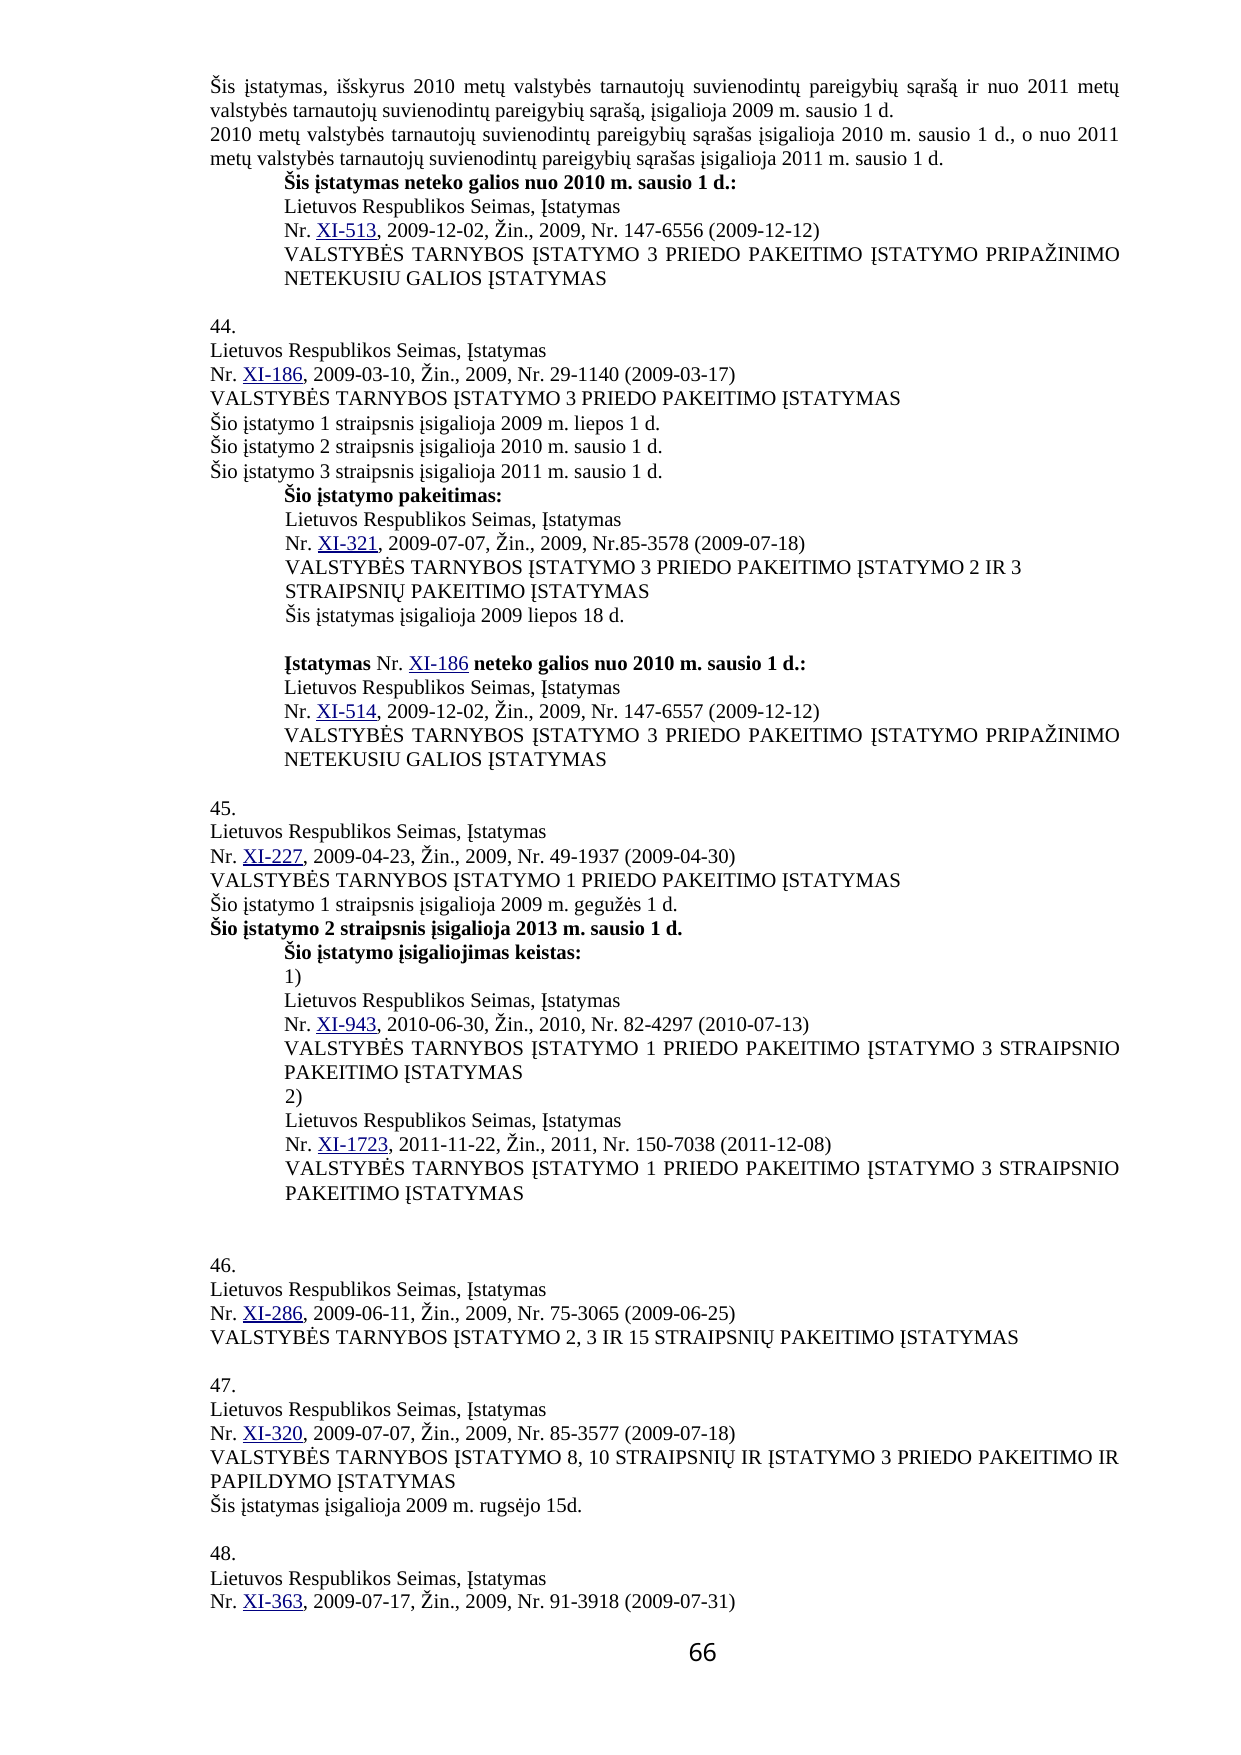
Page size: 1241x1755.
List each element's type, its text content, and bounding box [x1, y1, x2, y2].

text Šio įstatymo 1 straipsnis įsigalioja 2009 m. liepos 1 d. [210, 410, 1120, 434]
text Šio įstatymo 3 straipsnis įsigalioja 2011 m. sausio 1 d. [210, 458, 1120, 483]
text Lietuvos Respublikos Seimas, Įstatymas [210, 988, 1120, 1012]
text Lietuvos Respublikos Seimas, Įstatymas [210, 1277, 1120, 1301]
text VALSTYBĖS TARNYBOS ĮSTATYMO 3 PRIEDO PAKEITIMO ĮSTATYMAS [210, 386, 1120, 410]
text Nr. XI-943, 2010-06-30, Žin., 2010, Nr. 82-4297 (2010-07-13) [210, 1012, 1120, 1036]
text 2) [285, 1084, 1120, 1108]
text 45. [210, 795, 1120, 819]
text Nr. XI-227, 2009-04-23, Žin., 2009, Nr. 49-1937 (2009-04-30) [210, 843, 1120, 868]
text Nr. XI-320, 2009-07-07, Žin., 2009, Nr. 85-3577 (2009-07-18) [210, 1421, 1120, 1445]
text Nr. XI-363, 2009-07-17, Žin., 2009, Nr. 91-3918 (2009-07-31) [210, 1589, 1120, 1613]
text Lietuvos Respublikos Seimas, Įstatymas [210, 675, 1120, 699]
text VALSTYBĖS TARNYBOS ĮSTATYMO 3 PRIEDO PAKEITIMO ĮSTATYMO 2 IR 3 STRAIPSNIŲ PAKEITIMO ĮSTATYMAS [285, 555, 1120, 603]
text 48. [210, 1541, 1120, 1565]
text Lietuvos Respublikos Seimas, Įstatymas [210, 194, 1120, 218]
text Šio įstatymo 2 straipsnis įsigalioja 2010 m. sausio 1 d. [210, 434, 1120, 458]
text Nr. XI-513, 2009-12-02, Žin., 2009, Nr. 147-6556 (2009-12-12) [210, 218, 1120, 242]
text Šis įstatymas įsigalioja 2009 liepos 18 d. [285, 603, 1120, 627]
text Šis įstatymas įsigalioja 2009 m. rugsėjo 15d. [210, 1493, 1120, 1517]
text 2010 metų valstybės tarnautojų suvienodintų pareigybių sąrašas įsigalioja 2010 m. sausio 1 d., o nuo 2011 metų valstybės tarnautojų suvienodintų pareigybių sąrašas įsigalioja 2011 m. sausio 1 d. [210, 122, 1120, 170]
text VALSTYBĖS TARNYBOS ĮSTATYMO 1 PRIEDO PAKEITIMO ĮSTATYMO 3 STRAIPSNIO PAKEITIMO ĮSTATYMAS [285, 1156, 1120, 1204]
text Nr. XI-514, 2009-12-02, Žin., 2009, Nr. 147-6557 (2009-12-12) [210, 699, 1120, 723]
text VALSTYBĖS TARNYBOS ĮSTATYMO 2, 3 IR 15 STRAIPSNIŲ PAKEITIMO ĮSTATYMAS [210, 1325, 1120, 1349]
text Nr. XI-321, 2009-07-07, Žin., 2009, Nr.85-3578 (2009-07-18) [210, 531, 1120, 555]
text Šio įstatymo pakeitimas: [210, 483, 1120, 507]
text Šio įstatymo 1 straipsnis įsigalioja 2009 m. gegužės 1 d. [210, 892, 1121, 916]
text Šio įstatymo 2 straipsnis įsigalioja 2013 m. sausio 1 d. [210, 916, 1121, 940]
text VALSTYBĖS TARNYBOS ĮSTATYMO 3 PRIEDO PAKEITIMO ĮSTATYMO PRIPAŽINIMO NETEKUSIU GALIOS ĮSTATYMAS [284, 242, 1120, 290]
text Nr. XI-186, 2009-03-10, Žin., 2009, Nr. 29-1140 (2009-03-17) [210, 362, 1120, 386]
text 1) [210, 964, 1120, 988]
text Šio įstatymo įsigaliojimas keistas: [210, 940, 1120, 964]
text Lietuvos Respublikos Seimas, Įstatymas [210, 338, 1120, 362]
text Šis įstatymas, išskyrus 2010 metų valstybės tarnautojų suvienodintų pareigybių sąrašą ir nuo 2011 metų valstybės tarnautojų suvienodintų pareigybių sąrašą, įsigalioja 2009 m. sausio 1 d. [210, 73, 1120, 122]
text Įstatymas Nr. XI-186 neteko galios nuo 2010 m. sausio 1 d.: [210, 651, 1120, 675]
text VALSTYBĖS TARNYBOS ĮSTATYMO 8, 10 STRAIPSNIŲ IR ĮSTATYMO 3 PRIEDO PAKEITIMO IR PAPILDYMO ĮSTATYMAS [210, 1445, 1120, 1493]
text Šis įstatymas neteko galios nuo 2010 m. sausio 1 d.: [210, 170, 1120, 194]
text VALSTYBĖS TARNYBOS ĮSTATYMO 1 PRIEDO PAKEITIMO ĮSTATYMAS [210, 868, 1120, 892]
text VALSTYBĖS TARNYBOS ĮSTATYMO 1 PRIEDO PAKEITIMO ĮSTATYMO 3 STRAIPSNIO PAKEITIMO ĮSTATYMAS [284, 1036, 1120, 1084]
text Lietuvos Respublikos Seimas, Įstatymas [210, 819, 1120, 843]
text 44. [210, 314, 1120, 338]
text Lietuvos Respublikos Seimas, Įstatymas [285, 1108, 1120, 1132]
text 46. [210, 1253, 1120, 1277]
text 47. [210, 1373, 1120, 1397]
text Lietuvos Respublikos Seimas, Įstatymas [210, 1565, 1120, 1589]
text Nr. XI-286, 2009-06-11, Žin., 2009, Nr. 75-3065 (2009-06-25) [210, 1301, 1120, 1325]
text Lietuvos Respublikos Seimas, Įstatymas [210, 1397, 1120, 1421]
text VALSTYBĖS TARNYBOS ĮSTATYMO 3 PRIEDO PAKEITIMO ĮSTATYMO PRIPAŽINIMO NETEKUSIU GALIOS ĮSTATYMAS [284, 723, 1120, 771]
text Lietuvos Respublikos Seimas, Įstatymas [210, 507, 1120, 531]
text Nr. XI-1723, 2011-11-22, Žin., 2011, Nr. 150-7038 (2011-12-08) [285, 1132, 1120, 1156]
